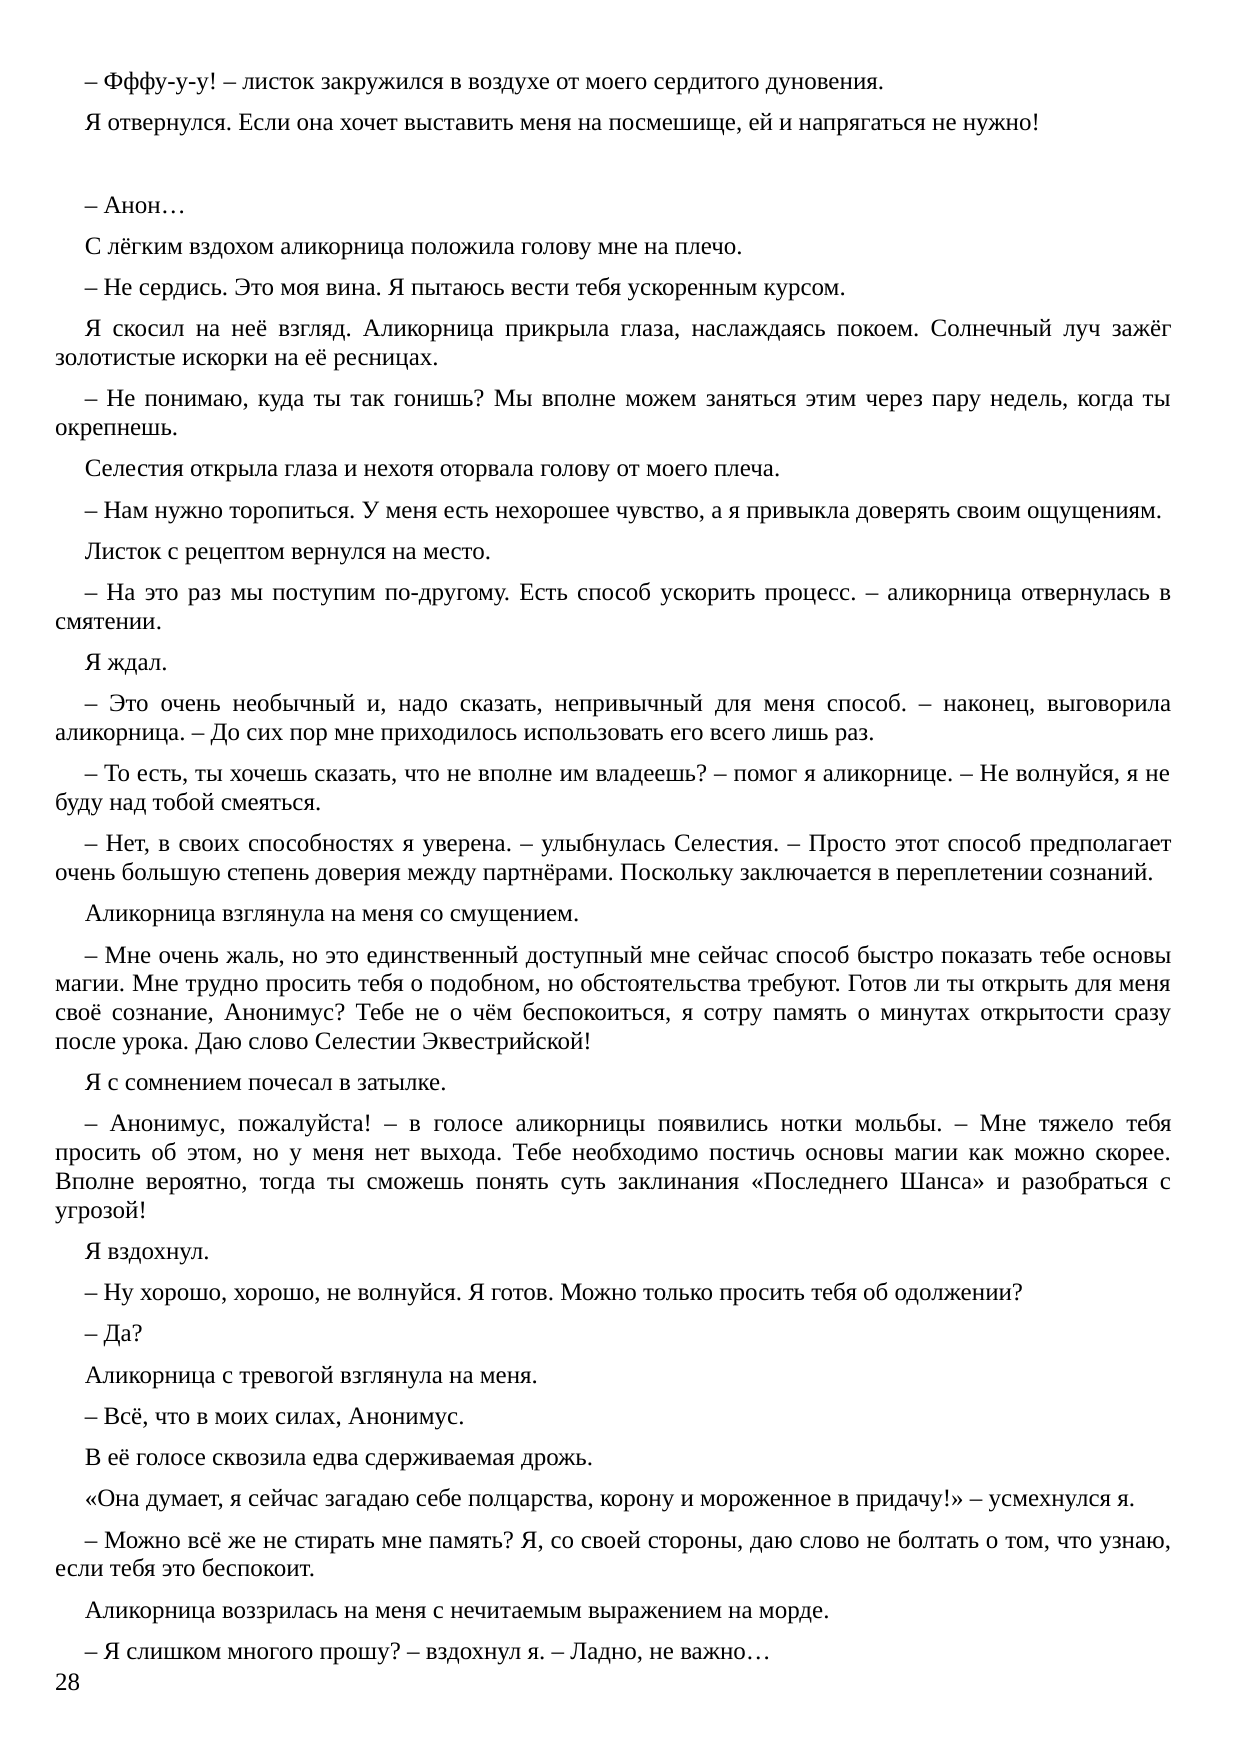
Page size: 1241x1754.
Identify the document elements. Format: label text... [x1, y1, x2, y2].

text – Я слишком многого прошу? – вздохнул я. – Ладно, не важно… [55, 1636, 1173, 1665]
text – Да? [55, 1318, 1173, 1347]
text – То есть, ты хочешь сказать, что не вполне им владеешь? – помог я аликорнице. – Не волнуйся, я не буду над тобой смеяться. [55, 758, 1173, 816]
text Я с сомнением почесал в затылке. [55, 1067, 1173, 1096]
text – Мне очень жаль, но это единственный доступный мне сейчас способ быстро показать тебе основы магии. Мне трудно просить тебя о подобном, но обстоятельства требуют. Готов ли ты открыть для меня своё сознание, Анонимус? Тебе не о чём беспокоиться, я сотру память о минутах открытости сразу после урока. Даю слово Селестии Эквестрийской! [55, 940, 1173, 1055]
text – Не понимаю, куда ты так гонишь? Мы вполне можем заняться этим через пару недель, когда ты окрепнешь. [55, 383, 1173, 441]
text – Нам нужно торопиться. У меня есть нехорошее чувство, а я привыкла доверять своим ощущениям. [55, 495, 1173, 523]
text Я отвернулся. Если она хочет выставить меня на посмешище, ей и напрягаться не нужно! [55, 107, 1173, 136]
text Аликорница воззрилась на меня с нечитаемым выражением на морде. [55, 1595, 1173, 1623]
text – Не сердись. Это моя вина. Я пытаюсь вести тебя ускоренным курсом. [55, 272, 1173, 301]
text – Это очень необычный и, надо сказать, непривычный для меня способ. – наконец, выговорила аликорница. – До сих пор мне приходилось использовать его всего лишь раз. [55, 688, 1173, 746]
text – Анонимус, пожалуйста! – в голосе аликорницы появились нотки мольбы. – Мне тяжело тебя просить об этом, но у меня нет выхода. Тебе необходимо постичь основы магии как можно скорее. Вполне вероятно, тогда ты сможешь понять суть заклинания «Последнего Шанса» и разобраться с угрозой! [55, 1108, 1173, 1223]
text Селестия открыла глаза и нехотя оторвала голову от моего плеча. [55, 453, 1173, 482]
text – На это раз мы поступим по-другому. Есть способ ускорить процесс. – аликорница отвернулась в смятении. [55, 577, 1173, 635]
text В её голосе сквозила едва сдерживаемая дрожь. [55, 1442, 1173, 1471]
text Аликорница взглянула на меня со смущением. [55, 898, 1173, 927]
text «Она думает, я сейчас загадаю себе полцарства, корону и мороженное в придачу!» – усмехнулся я. [55, 1483, 1173, 1512]
text – Всё, что в моих силах, Анонимус. [55, 1401, 1173, 1430]
text Я скосил на неё взгляд. Аликорница прикрыла глаза, наслаждаясь покоем. Солнечный луч зажёг золотистые искорки на её ресницах. [55, 313, 1173, 371]
text Я ждал. [55, 647, 1173, 676]
text – Ну хорошо, хорошо, не волнуйся. Я готов. Можно только просить тебя об одолжении? [55, 1277, 1173, 1306]
text Я вздохнул. [55, 1236, 1173, 1265]
text Аликорница с тревогой взглянула на меня. [55, 1360, 1173, 1388]
text – Нет, в своих способностях я уверена. – улыбнулась Селестия. – Просто этот способ предполагает очень большую степень доверия между партнёрами. Поскольку заключается в переплетении сознаний. [55, 828, 1173, 886]
text – Анон… [55, 190, 1173, 218]
text Листок с рецептом вернулся на место. [55, 536, 1173, 565]
text – Можно всё же не стирать мне память? Я, со своей стороны, даю слово не болтать о том, что узнаю, если тебя это беспокоит. [55, 1525, 1173, 1582]
text – Фффу-у-у! – листок закружился в воздухе от моего сердитого дуновения. [55, 66, 1173, 95]
text С лёгким вздохом аликорница положила голову мне на плечо. [55, 231, 1173, 260]
